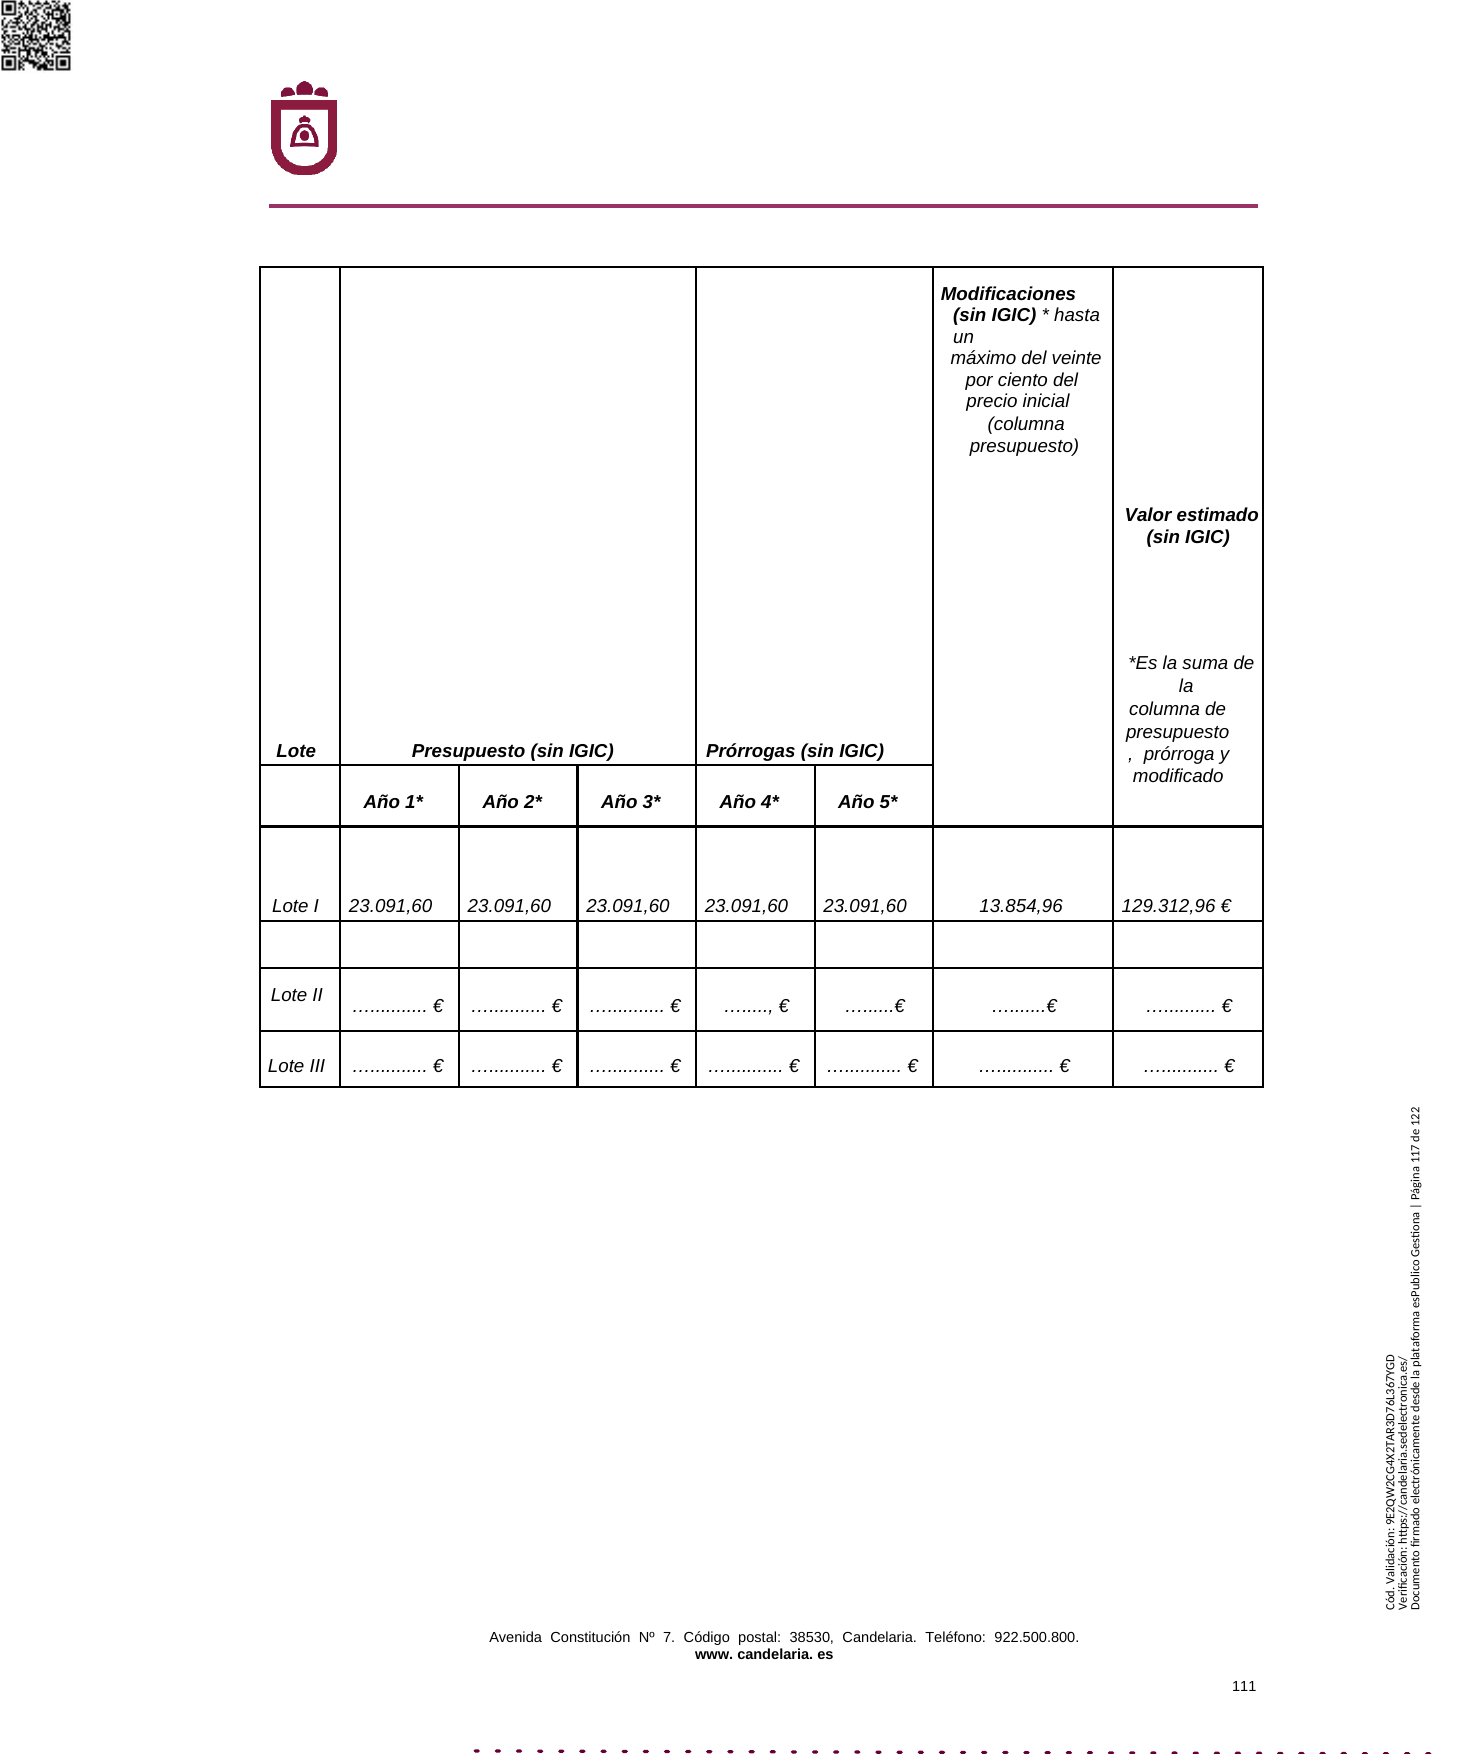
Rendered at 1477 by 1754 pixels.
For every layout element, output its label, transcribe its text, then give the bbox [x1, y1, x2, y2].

table_cell …........... € [816, 1032, 932, 1086]
table_cell 23.091,60 [697, 828, 814, 919]
table_cell [460, 922, 576, 967]
table_cell …........... € [697, 1032, 814, 1086]
table_cell 129.312,96 € [1114, 828, 1262, 919]
table_cell Año 5* [816, 766, 932, 825]
table_cell …......€ [816, 969, 932, 1030]
table_cell Prórrogas (sin IGIC) [697, 268, 932, 764]
table_cell [934, 922, 1112, 967]
table_cell [579, 922, 695, 967]
table_cell ….......€ [934, 969, 1112, 1030]
table_cell [261, 766, 339, 825]
table_cell Año 3* [579, 766, 695, 825]
table_cell …........... € [1114, 1032, 1262, 1086]
table_cell ….......... € [1114, 969, 1262, 1030]
table_cell [341, 922, 458, 967]
table_cell 13.854,96 [934, 828, 1112, 919]
table_cell [697, 922, 814, 967]
table_cell …........... € [460, 969, 576, 1030]
table_cell …........... € [460, 1032, 576, 1086]
table_cell Lote I [261, 828, 339, 919]
table_cell 23.091,60 [579, 828, 695, 919]
table_cell [816, 922, 932, 967]
table_cell …........... € [341, 969, 458, 1030]
table_cell …........... € [341, 1032, 458, 1086]
table_cell …........... € [579, 1032, 695, 1086]
table_cell Año 4* [697, 766, 814, 825]
table_cell 23.091,60 [341, 828, 458, 919]
table_cell 23.091,60 [460, 828, 576, 919]
table_cell [261, 922, 339, 967]
table_cell Lote [261, 268, 339, 764]
table_cell Lote III [261, 1032, 339, 1086]
table_cell [1114, 922, 1262, 967]
table_cell Modificaciones (sin IGIC) * hasta un máximo del veinte por ciento del precio inicial (columna presupuesto) [934, 268, 1112, 825]
table_cell …....., € [697, 969, 814, 1030]
table_cell …........... € [579, 969, 695, 1030]
table_cell 23.091,60 [816, 828, 932, 919]
table_cell Valor estimado (sin IGIC) *Es la suma de la columna de presupuesto, prórroga y modificado [1114, 268, 1262, 825]
table_cell Año 1* [341, 766, 458, 825]
table_cell …........... € [934, 1032, 1112, 1086]
table_cell Año 2* [460, 766, 576, 825]
table_cell Lote II [261, 969, 339, 1030]
table_cell Presupuesto (sin IGIC) [341, 268, 695, 764]
